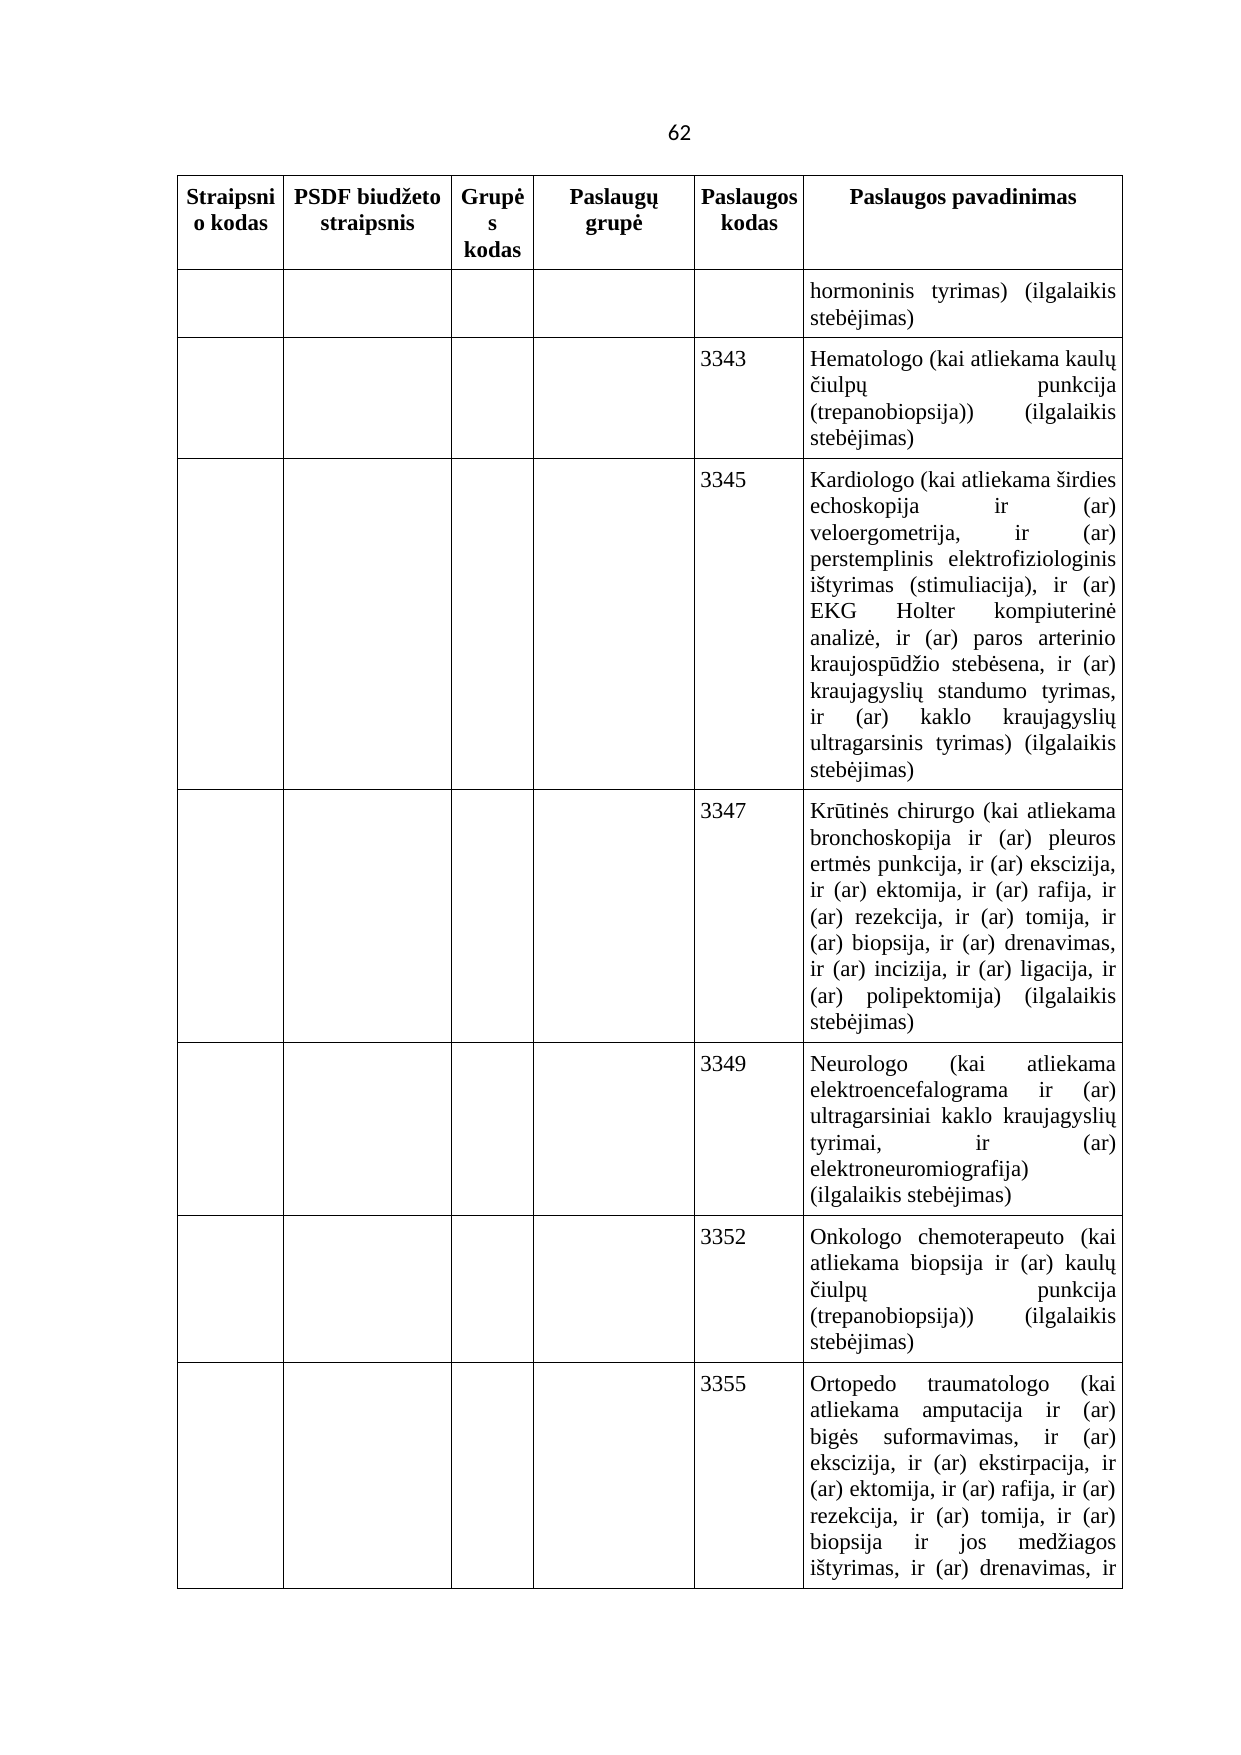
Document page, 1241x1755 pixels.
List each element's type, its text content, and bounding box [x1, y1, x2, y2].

table_cell 3355 [695, 1363, 803, 1588]
table_cell [178, 459, 283, 789]
table_cell [534, 1363, 694, 1588]
table_cell [284, 270, 451, 337]
table_header Grupės kodas [452, 176, 533, 269]
table_cell [452, 338, 533, 458]
table_cell 3349 [695, 1043, 803, 1215]
table_cell [284, 790, 451, 1042]
table_cell [534, 338, 694, 458]
table_cell Neurologo (kai atliekama elektroencefalograma ir (ar) ultragarsiniai kaklo kraujagyslių tyrimai, ir (ar) elektroneuromiografija) (ilgalaikis stebėjimas) [804, 1043, 1122, 1215]
table_cell [452, 1216, 533, 1362]
table_cell [534, 459, 694, 789]
table_cell [534, 270, 694, 337]
table_cell [452, 459, 533, 789]
table_header Paslaugų grupė [534, 176, 694, 269]
table_cell hormoninis tyrimas) (ilgalaikis stebėjimas) [804, 270, 1122, 337]
table_cell [452, 1043, 533, 1215]
table_cell [284, 459, 451, 789]
table_cell 3343 [695, 338, 803, 458]
table_header Straipsnio kodas [178, 176, 283, 269]
table_header Paslaugos kodas [695, 176, 803, 269]
table_cell [695, 270, 803, 337]
table_cell [284, 1043, 451, 1215]
table_cell [452, 1363, 533, 1588]
table_cell [284, 338, 451, 458]
table_header PSDF biudžeto straipsnis [284, 176, 451, 269]
table_cell [178, 270, 283, 337]
table_cell [178, 790, 283, 1042]
table_cell [178, 1363, 283, 1588]
table_cell Onkologo chemoterapeuto (kai atliekama biopsija ir (ar) kaulų čiulpų punkcija (trepanobiopsija)) (ilgalaikis stebėjimas) [804, 1216, 1122, 1362]
table_cell Kardiologo (kai atliekama širdies echoskopija ir (ar) veloergometrija, ir (ar) perstemplinis elektrofiziologinis ištyrimas (stimuliacija), ir (ar) EKG Holter kompiuterinė analizė, ir (ar) paros arterinio kraujospūdžio stebėsena, ir (ar) kraujagyslių standumo tyrimas, ir (ar) kaklo kraujagyslių ultragarsinis tyrimas) (ilgalaikis stebėjimas) [804, 459, 1122, 789]
table_cell 3345 [695, 459, 803, 789]
table_cell [178, 338, 283, 458]
table_cell [452, 270, 533, 337]
table_cell Hematologo (kai atliekama kaulų čiulpų punkcija (trepanobiopsija)) (ilgalaikis stebėjimas) [804, 338, 1122, 458]
table_cell [534, 790, 694, 1042]
table_cell 3352 [695, 1216, 803, 1362]
table_cell [534, 1216, 694, 1362]
table_header Paslaugos pavadinimas [804, 176, 1122, 269]
table_cell Krūtinės chirurgo (kai atliekama bronchoskopija ir (ar) pleuros ertmės punkcija, ir (ar) ekscizija, ir (ar) ektomija, ir (ar) rafija, ir (ar) rezekcija, ir (ar) tomija, ir (ar) biopsija, ir (ar) drenavimas, ir (ar) incizija, ir (ar) ligacija, ir (ar) polipektomija) (ilgalaikis stebėjimas) [804, 790, 1122, 1042]
table_cell Ortopedo traumatologo (kai atliekama amputacija ir (ar) bigės suformavimas, ir (ar) ekscizija, ir (ar) ekstirpacija, ir (ar) ektomija, ir (ar) rafija, ir (ar) rezekcija, ir (ar) tomija, ir (ar) biopsija ir jos medžiagos ištyrimas, ir (ar) drenavimas, ir [804, 1363, 1122, 1588]
table_cell [452, 790, 533, 1042]
table_cell [284, 1216, 451, 1362]
table_cell [284, 1363, 451, 1588]
table_cell [534, 1043, 694, 1215]
table_cell [178, 1216, 283, 1362]
table_cell 3347 [695, 790, 803, 1042]
table_cell [178, 1043, 283, 1215]
